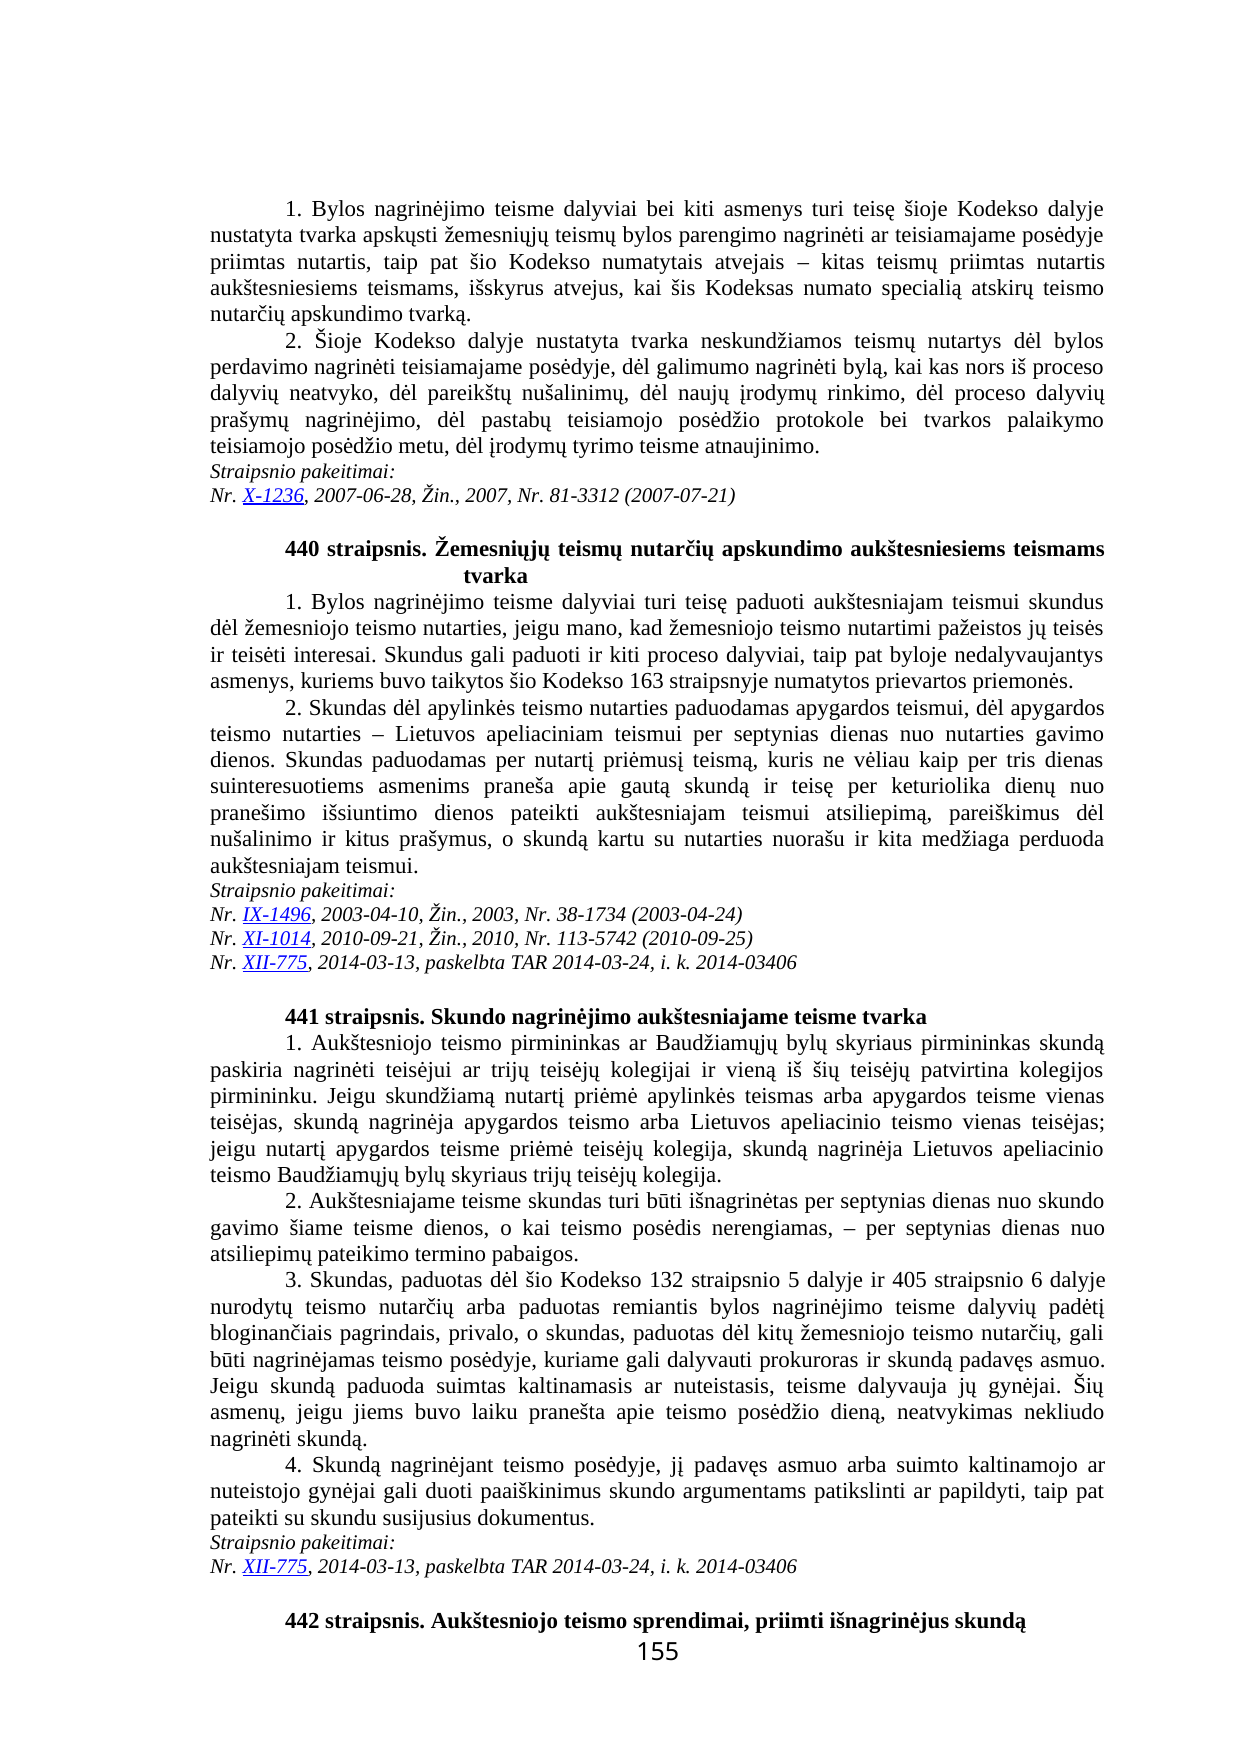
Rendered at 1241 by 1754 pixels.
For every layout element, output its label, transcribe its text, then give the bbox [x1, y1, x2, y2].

text 1. Aukštesniojo teismo pirmininkas ar Baudžiamųjų bylų skyriaus pirmininkas skundą paskiria nagrinėti teisėjui ar trijų teisėjų kolegijai ir vieną iš šių teisėjų patvirtina kolegijos pirmininku. Jeigu skundžiamą nutartį priėmė apylinkės teismas arba apygardos teisme vienas teisėjas, skundą nagrinėja apygardos teismo arba Lietuvos apeliacinio teismo vienas teisėjas; jeigu nutartį apygardos teisme priėmė teisėjų kolegija, skundą nagrinėja Lietuvos apeliacinio teismo Baudžiamųjų bylų skyriaus trijų teisėjų kolegija. [210, 1029, 1106, 1187]
text Nr. X-1236, 2007-06-28, Žin., 2007, Nr. 81-3312 (2007-07-21) [210, 483, 1106, 507]
text 1. Bylos nagrinėjimo teisme dalyviai bei kiti asmenys turi teisę šioje Kodekso dalyje nustatyta tvarka apskųsti žemesniųjų teismų bylos parengimo nagrinėti ar teisiamajame posėdyje priimtas nutartis, taip pat šio Kodekso numatytais atvejais – kitas teismų priimtas nutartis aukštesniesiems teismams, išskyrus atvejus, kai šis Kodeksas numato specialią atskirų teismo nutarčių apskundimo tvarką. [210, 195, 1106, 327]
text 1. Bylos nagrinėjimo teisme dalyviai turi teisę paduoti aukštesniajam teismui skundus dėl žemesniojo teismo nutarties, jeigu mano, kad žemesniojo teismo nutartimi pažeistos jų teisės ir teisėti interesai. Skundus gali paduoti ir kiti proceso dalyviai, taip pat byloje nedalyvaujantys asmenys, kuriems buvo taikytos šio Kodekso 163 straipsnyje numatytos prievartos priemonės. [210, 588, 1106, 693]
text 3. Skundas, paduotas dėl šio Kodekso 132 straipsnio 5 dalyje ir 405 straipsnio 6 dalyje nurodytų teismo nutarčių arba paduotas remiantis bylos nagrinėjimo teisme dalyvių padėtį bloginančiais pagrindais, privalo, o skundas, paduotas dėl kitų žemesniojo teismo nutarčių, gali būti nagrinėjamas teismo posėdyje, kuriame gali dalyvauti prokuroras ir skundą padavęs asmuo. Jeigu skundą paduoda suimtas kaltinamasis ar nuteistasis, teisme dalyvauja jų gynėjai. Šių asmenų, jeigu jiems buvo laiku pranešta apie teismo posėdžio dieną, neatvykimas nekliudo nagrinėti skundą. [210, 1267, 1106, 1451]
text Straipsnio pakeitimai: [210, 1530, 1106, 1554]
text 4. Skundą nagrinėjant teismo posėdyje, jį padavęs asmuo arba suimto kaltinamojo ar nuteistojo gynėjai gali duoti paaiškinimus skundo argumentams patikslinti ar papildyti, taip pat pateikti su skundu susijusius dokumentus. [210, 1451, 1106, 1530]
text Nr. XI-1014, 2010-09-21, Žin., 2010, Nr. 113-5742 (2010-09-25) [210, 926, 1106, 950]
text 2. Aukštesniajame teisme skundas turi būti išnagrinėtas per septynias dienas nuo skundo gavimo šiame teisme dienos, o kai teismo posėdis nerengiamas, – per septynias dienas nuo atsiliepimų pateikimo termino pabaigos. [210, 1187, 1106, 1267]
text Nr. XII-775, 2014-03-13, paskelbta TAR 2014-03-24, i. k. 2014-03406 [210, 1554, 1106, 1578]
text 2. Šioje Kodekso dalyje nustatyta tvarka neskundžiamos teismų nutartys dėl bylos perdavimo nagrinėti teisiamajame posėdyje, dėl galimumo nagrinėti bylą, kai kas nors iš proceso dalyvių neatvyko, dėl pareikštų nušalinimų, dėl naujų įrodymų rinkimo, dėl proceso dalyvių prašymų nagrinėjimo, dėl pastabų teisiamojo posėdžio protokole bei tvarkos palaikymo teisiamojo posėdžio metu, dėl įrodymų tyrimo teisme atnaujinimo. [210, 327, 1106, 458]
text Straipsnio pakeitimai: [210, 458, 1106, 483]
text 440 straipsnis. Žemesniųjų teismų nutarčių apskundimo aukštesniesiems teismams tvarka [285, 535, 1106, 588]
text 2. Skundas dėl apylinkės teismo nutarties paduodamas apygardos teismui, dėl apygardos teismo nutarties – Lietuvos apeliaciniam teismui per septynias dienas nuo nutarties gavimo dienos. Skundas paduodamas per nutartį priėmusį teismą, kuris ne vėliau kaip per tris dienas suinteresuotiems asmenims praneša apie gautą skundą ir teisę per keturiolika dienų nuo pranešimo išsiuntimo dienos pateikti aukštesniajam teismui atsiliepimą, pareiškimus dėl nušalinimo ir kitus prašymus, o skundą kartu su nutarties nuorašu ir kita medžiaga perduoda aukštesniajam teismui. [210, 693, 1106, 878]
text Nr. IX-1496, 2003-04-10, Žin., 2003, Nr. 38-1734 (2003-04-24) [210, 902, 1106, 926]
text 442 straipsnis. Aukštesniojo teismo sprendimai, priimti išnagrinėjus skundą [285, 1607, 1106, 1633]
text 441 straipsnis. Skundo nagrinėjimo aukštesniajame teisme tvarka [210, 1003, 1106, 1029]
text Nr. XII-775, 2014-03-13, paskelbta TAR 2014-03-24, i. k. 2014-03406 [210, 950, 1106, 974]
text Straipsnio pakeitimai: [210, 878, 1106, 902]
